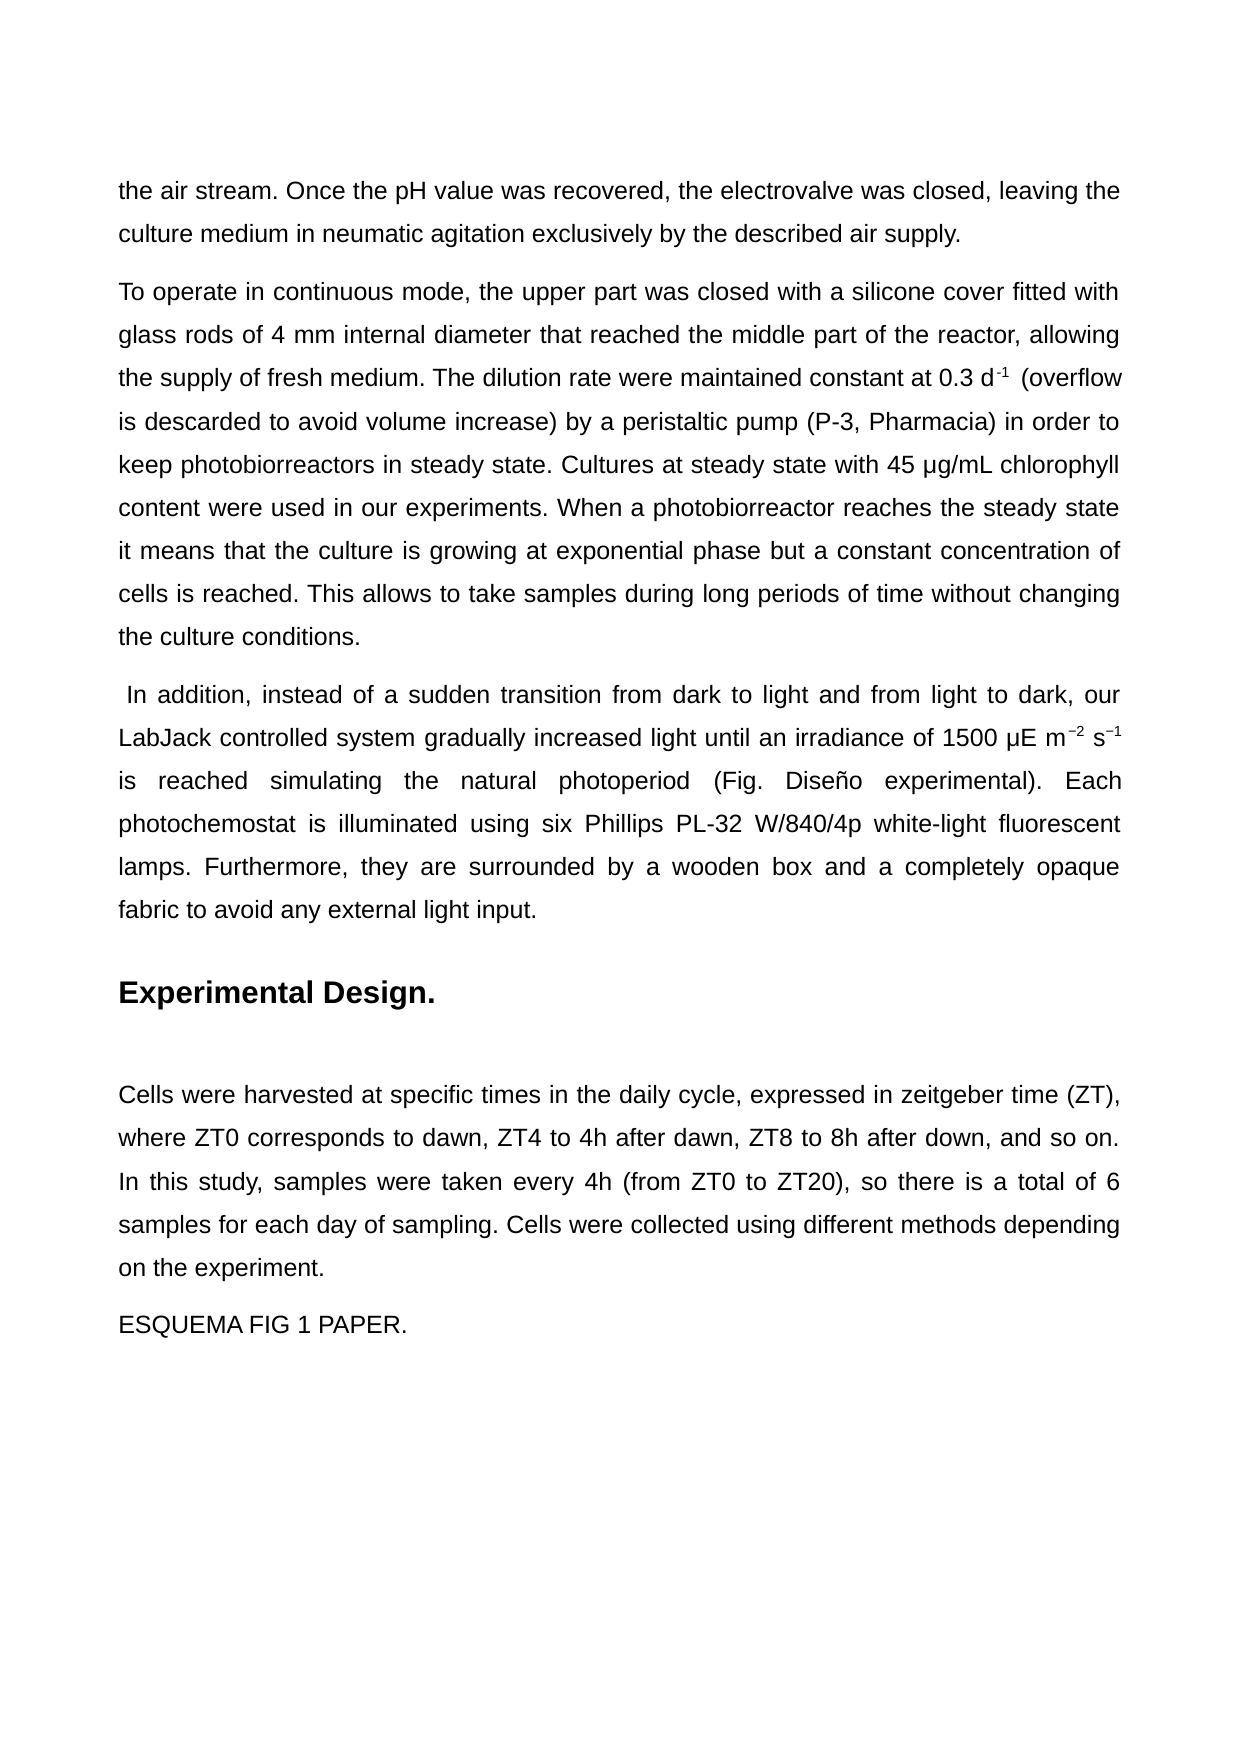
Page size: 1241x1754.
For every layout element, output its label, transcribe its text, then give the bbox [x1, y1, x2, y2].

subtitle Experimental Design. [118, 974, 1122, 1010]
text Cells were harvested at specific times in the daily cycle, expressed in zeitgeber time (ZT), where ZT0 corresponds to dawn, ZT4 to 4h after dawn, ZT8 to 8h after down, and so on. In this study, samples were taken every 4h (from ZT0 to ZT20), so there is a total of 6 samples for each day of sampling. Cells were collected using different methods depending on the experiment. [118, 1080, 1122, 1281]
text the air stream. Once the pH value was recovered, the electrovalve was closed, leaving the culture medium in neumatic agitation exclusively by the described air supply. [118, 176, 1122, 248]
text To operate in continuous mode, the upper part was closed with a silicone cover fitted with glass rods of 4 mm internal diameter that reached the middle part of the reactor, allowing the supply of fresh medium. The dilution rate were maintained constant at 0.3 d-1 (overflow is descarded to avoid volume increase) by a peristaltic pump (P-3, Pharmacia) in order to keep photobiorreactors in steady state. Cultures at steady state with 45 μg/mL chlorophyll content were used in our experiments. When a photobiorreactor reaches the steady state it means that the culture is growing at exponential phase but a constant concentration of cells is reached. This allows to take samples during long periods of time without changing the culture conditions. [118, 277, 1122, 651]
text In addition, instead of a sudden transition from dark to light and from light to dark, our LabJack controlled system gradually increased light until an irradiance of 1500 μE m−2 s−1 is reached simulating the natural photoperiod (Fig. Diseño experimental). Each photochemostat is illuminated using six Phillips PL-32 W/840/4p white-light fluorescent lamps. Furthermore, they are surrounded by a wooden box and a completely opaque fabric to avoid any external light input. [118, 680, 1122, 924]
text ESQUEMA FIG 1 PAPER. [118, 1310, 1122, 1339]
